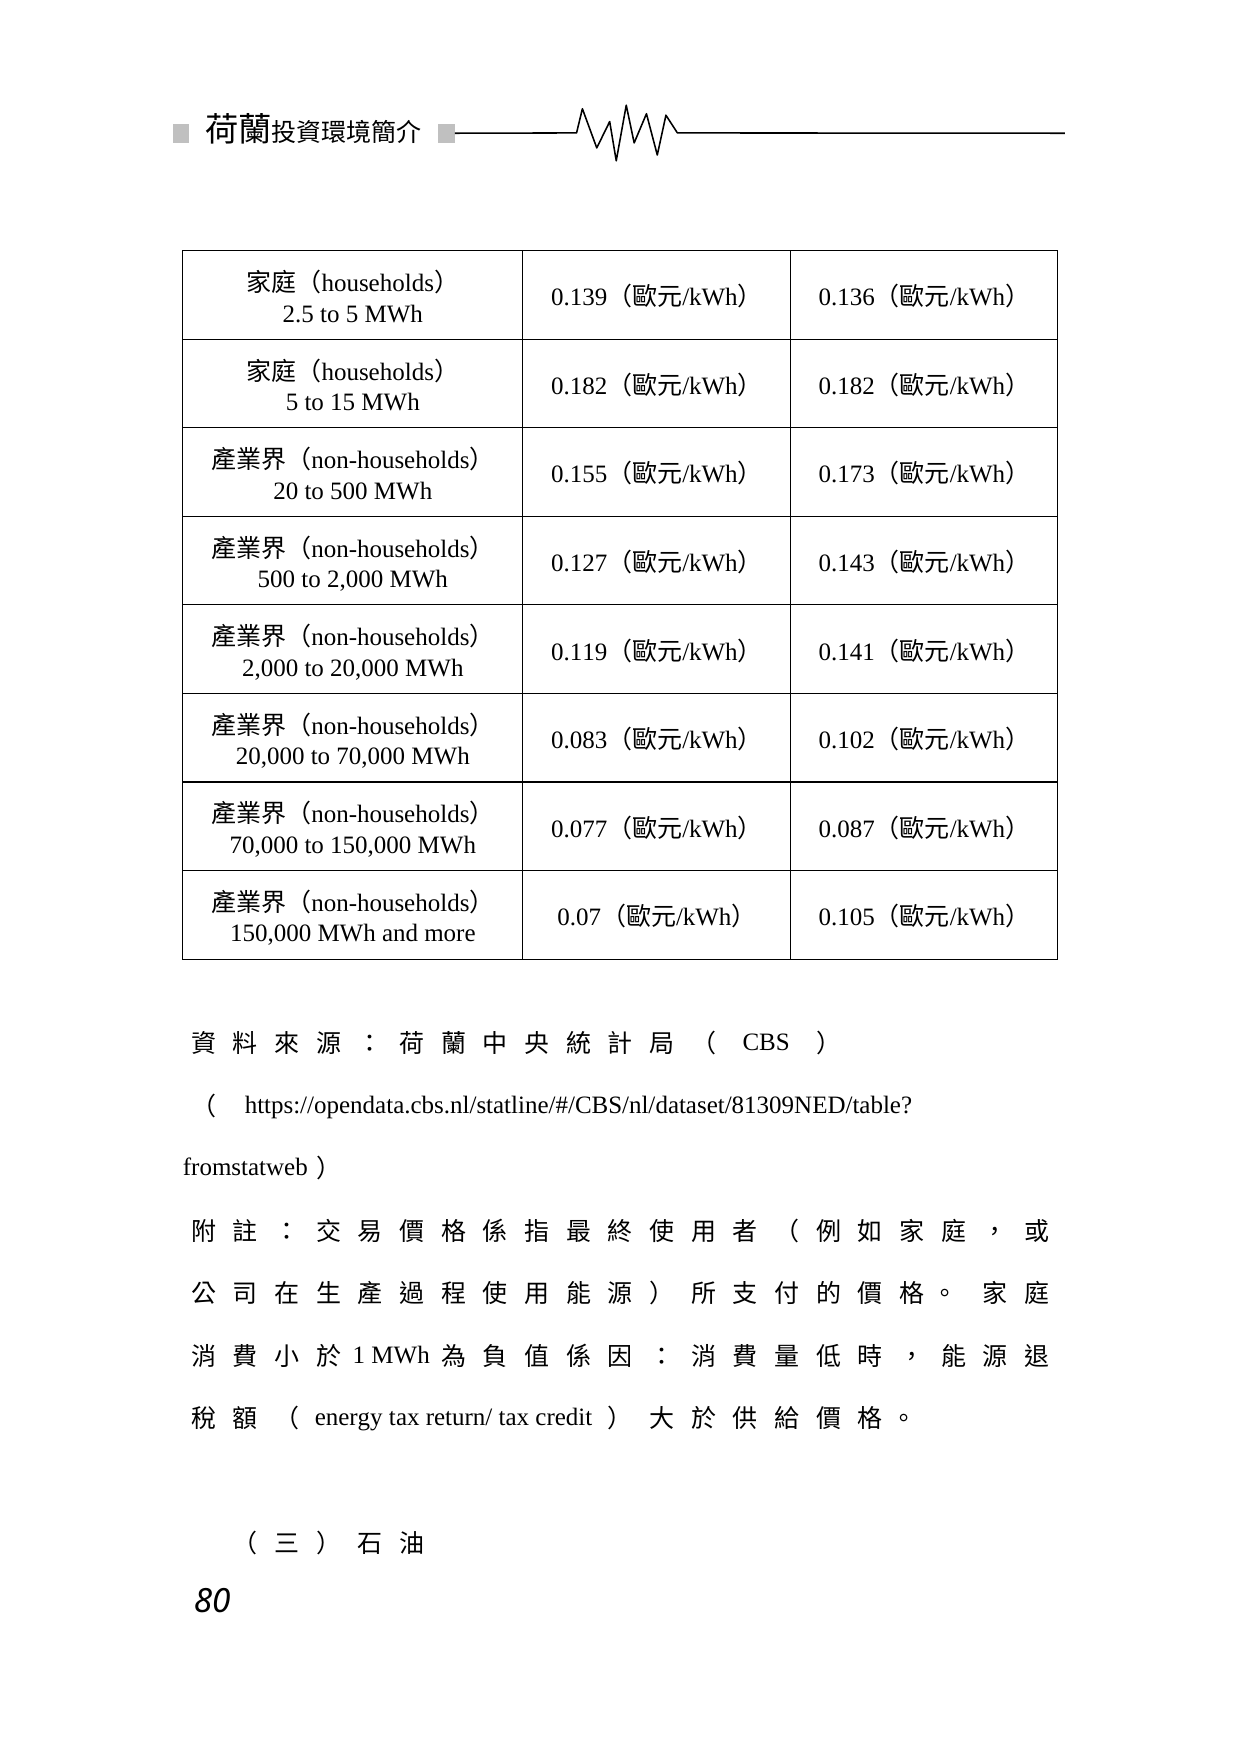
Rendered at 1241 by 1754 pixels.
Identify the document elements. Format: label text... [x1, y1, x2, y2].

table_cell 0.182（歐元/kWh） [523, 340, 790, 427]
table_cell 0.07（歐元/kWh） [523, 871, 790, 958]
text （三）石油 [207, 1500, 1058, 1563]
table_cell 0.173（歐元/kWh） [791, 428, 1057, 516]
table_cell 產業界（non-households） 70,000 to 150,000 MWh [183, 783, 522, 870]
table_cell 產業界（non-households） 150,000 MWh and more [183, 871, 522, 958]
text （https://opendata.cbs.nl/statline/#/CBS/nl/dataset/81309NED/table?fromstatweb） [183, 1063, 1058, 1188]
text 資料來源：荷蘭中央統計局（CBS） [183, 1000, 1058, 1063]
table_cell 0.083（歐元/kWh） [523, 694, 790, 781]
table_cell 產業界（non-households） 2,000 to 20,000 MWh [183, 605, 522, 693]
table_cell 0.155（歐元/kWh） [523, 428, 790, 516]
table_cell 0.087（歐元/kWh） [791, 783, 1057, 870]
table_cell 0.139（歐元/kWh） [523, 251, 790, 339]
table_cell 家庭（households） 5 to 15 MWh [183, 340, 522, 427]
text 附註：交易價格係指最終使用者（例如家庭，或公司在生產過程使用能源）所支付的價格。家庭消費小於1 MWh為負值係因：消費量低時，能源退稅額（energy tax return/ tax credit）大於供給價格。 [183, 1188, 1058, 1438]
table_cell 0.182（歐元/kWh） [791, 340, 1057, 427]
table_cell 0.127（歐元/kWh） [523, 517, 790, 604]
table_cell 0.143（歐元/kWh） [791, 517, 1057, 604]
table_cell 0.136（歐元/kWh） [791, 251, 1057, 339]
table_cell 家庭（households） 2.5 to 5 MWh [183, 251, 522, 339]
table_cell 0.141（歐元/kWh） [791, 605, 1057, 693]
table_cell 0.119（歐元/kWh） [523, 605, 790, 693]
table_cell 0.102（歐元/kWh） [791, 694, 1057, 781]
table_cell 產業界（non-households） 20,000 to 70,000 MWh [183, 694, 522, 781]
table_cell 0.105（歐元/kWh） [791, 871, 1057, 958]
table_cell 產業界（non-households） 20 to 500 MWh [183, 428, 522, 516]
table_cell 0.077（歐元/kWh） [523, 783, 790, 870]
table_cell 產業界（non-households） 500 to 2,000 MWh [183, 517, 522, 604]
